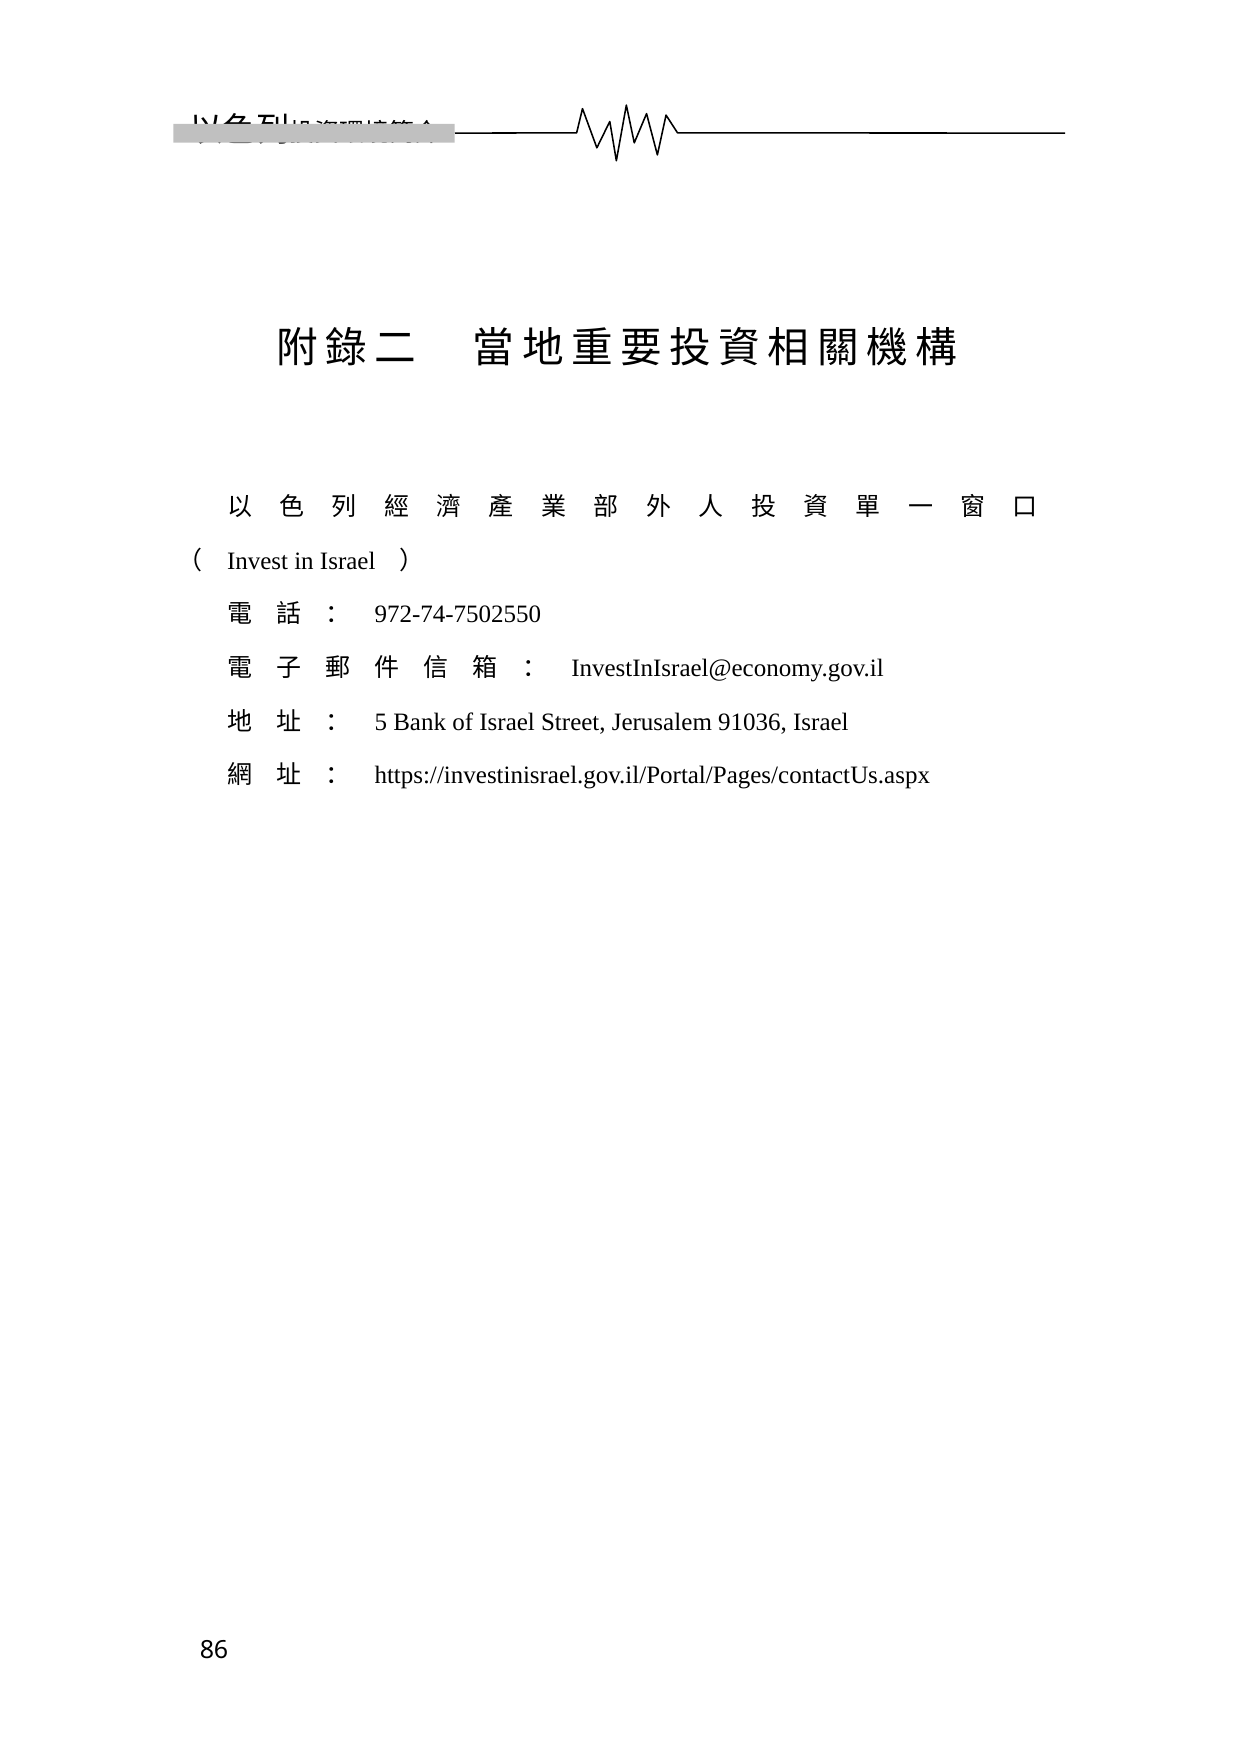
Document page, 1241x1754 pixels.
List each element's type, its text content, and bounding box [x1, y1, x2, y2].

text 附錄二 當地重要投資相關機構 [178, 291, 1063, 398]
text 以色列經濟產業部外人投資單一窗口（Invest in Israel） [178, 478, 1063, 585]
text 地址：5 Bank of Israel Street, Jerusalem 91036, Israel [178, 692, 1063, 746]
text 網址：https://investinisrael.gov.il/Portal/Pages/contactUs.aspx [178, 746, 1063, 799]
text 電話：972-74-7502550 [178, 585, 1063, 639]
text 電子郵件信箱：InvestInIsrael@economy.gov.il [178, 639, 1063, 692]
